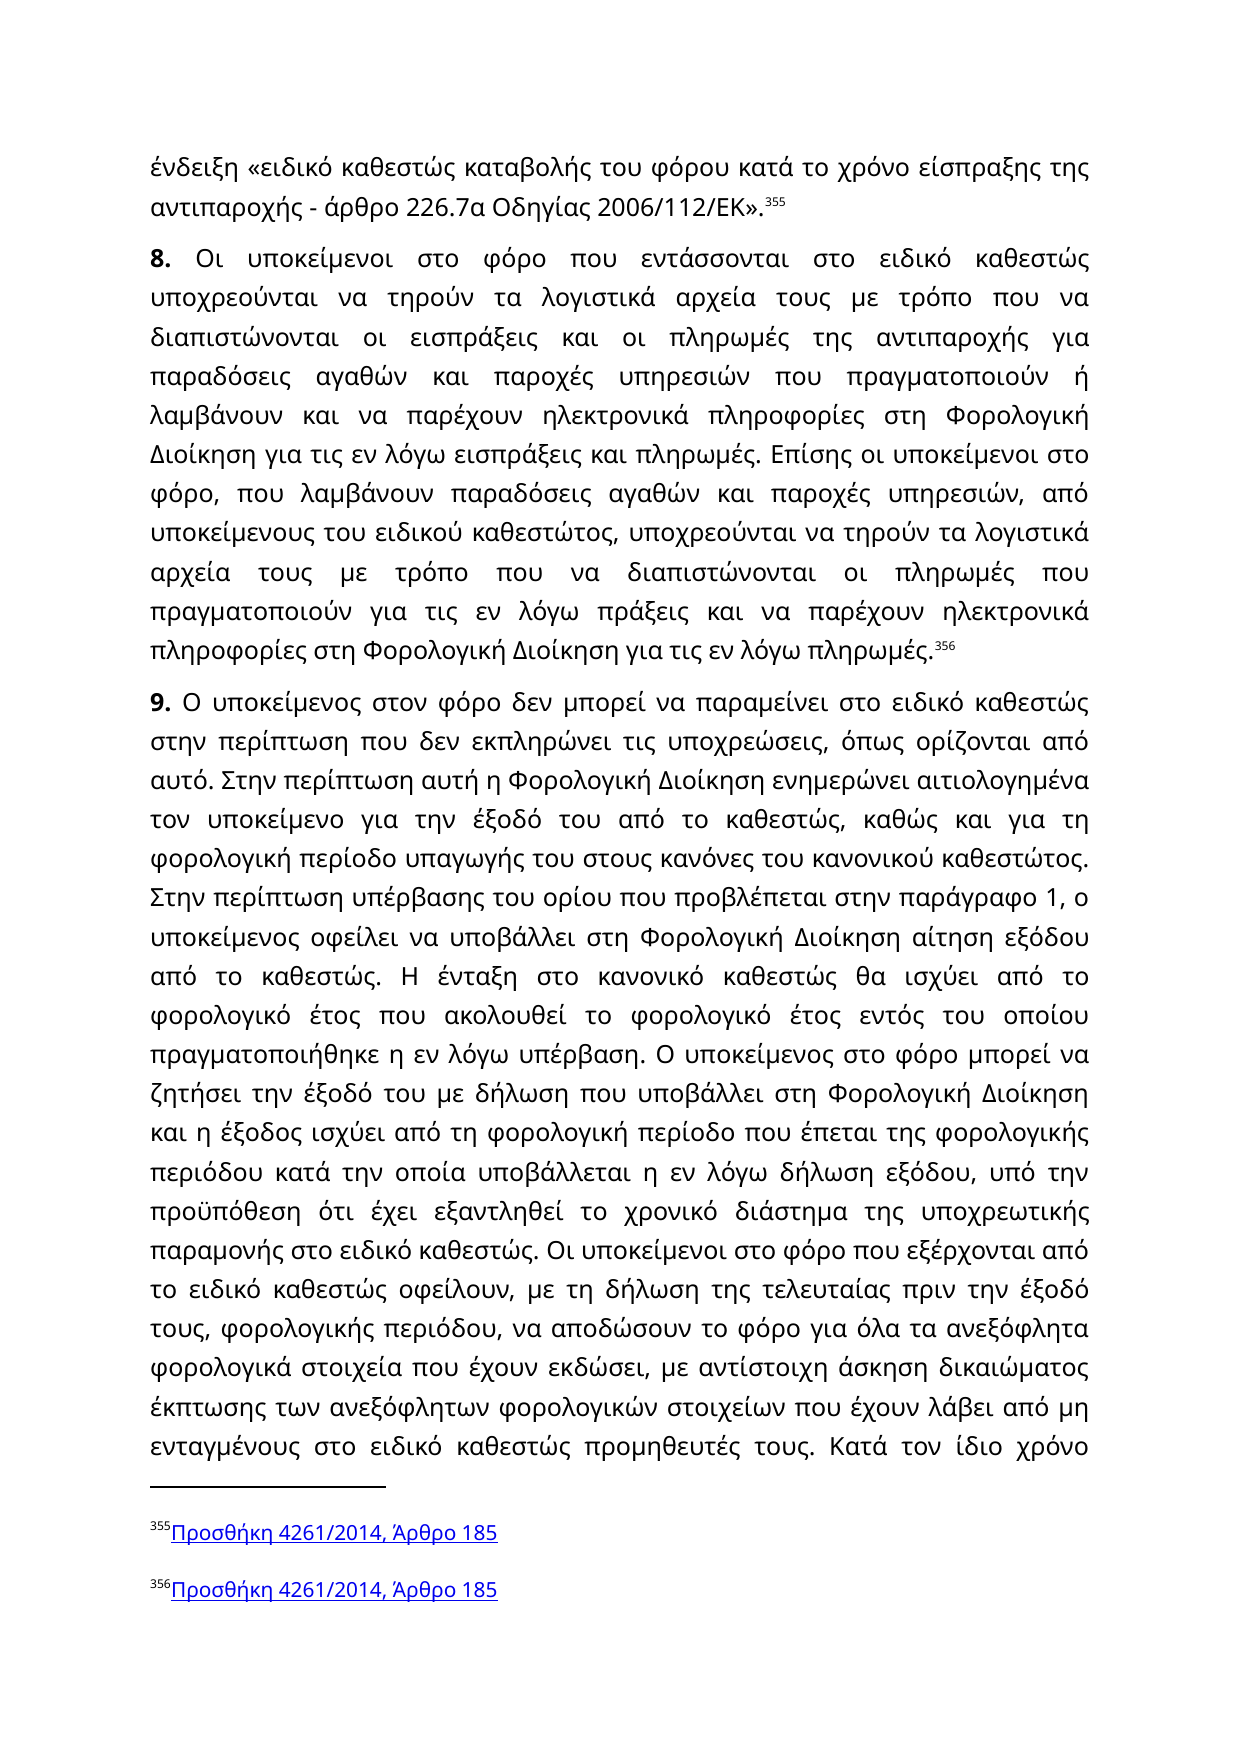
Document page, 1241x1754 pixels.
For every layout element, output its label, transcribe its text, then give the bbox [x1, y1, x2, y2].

text Προσθήκη 4261/2014, Άρθρο 185 [150, 1576, 1090, 1604]
text 9. Ο υποκείμενος στον φόρο δεν μπορεί να παραμείνει στο ειδικό καθεστώς στην περίπτωση που δεν εκπληρώνει τις υποχρεώσεις, όπως ορίζονται από αυτό. Στην περίπτωση αυτή η Φορολογική Διοίκηση ενημερώνει αιτιολογημένα τον υποκείμενο για την έξοδό του από το καθεστώς, καθώς και για τη φορολογική περίοδο υπαγωγής του στους κανόνες του κανονικού καθεστώτος. Στην περίπτωση υπέρβασης του ορίου που προβλέπεται στην παράγραφο 1, ο υποκείμενος οφείλει να υποβάλλει στη Φορολογική Διοίκηση αίτηση εξόδου από το καθεστώς. Η ένταξη στο κανονικό καθεστώς θα ισχύει από το φορολογικό έτος που ακολουθεί το φορολογικό έτος εντός του οποίου πραγματοποιήθηκε η εν λόγω υπέρβαση. Ο υποκείμενος στο φόρο μπορεί να ζητήσει την έξοδό του με δήλωση που υποβάλλει στη Φορολογική Διοίκηση και η έξοδος ισχύει από τη φορολογική περίοδο που έπεται της φορολογικής περιόδου κατά την οποία υποβάλλεται η εν λόγω δήλωση εξόδου, υπό την προϋπόθεση ότι έχει εξαντληθεί το χρονικό διάστημα της υποχρεωτικής παραμονής στο ειδικό καθεστώς. Οι υποκείμενοι στο φόρο που εξέρχονται από το ειδικό καθεστώς οφείλουν, με τη δήλωση της τελευταίας πριν την έξοδό τους, φορολογικής περιόδου, να αποδώσουν το φόρο για όλα τα ανεξόφλητα φορολογικά στοιχεία που έχουν εκδώσει, με αντίστοιχη άσκηση δικαιώματος έκπτωσης των ανεξόφλητων φορολογικών στοιχείων που έχουν λάβει από μη ενταγμένους στο ειδικό καθεστώς προμηθευτές τους. Κατά τον ίδιο χρόνο [150, 684, 1090, 1462]
text Προσθήκη 4261/2014, Άρθρο 185 [150, 1518, 1090, 1546]
text ένδειξη «ειδικό καθεστώς καταβολής του φόρου κατά το χρόνο είσπραξης της αντιπαροχής - άρθρο 226.7α Οδηγίας 2006/112/ΕΚ». [150, 150, 1090, 223]
text 8. Οι υποκείμενοι στο φόρο που εντάσσονται στο ειδικό καθεστώς υποχρεούνται να τηρούν τα λογιστικά αρχεία τους με τρόπο που να διαπιστώνονται οι εισπράξεις και οι πληρωμές της αντιπαροχής για παραδόσεις αγαθών και παροχές υπηρεσιών που πραγματοποιούν ή λαμβάνουν και να παρέχουν ηλεκτρονικά πληροφορίες στη Φορολογική Διοίκηση για τις εν λόγω εισπράξεις και πληρωμές. Επίσης οι υποκείμενοι στο φόρο, που λαμβάνουν παραδόσεις αγαθών και παροχές υπηρεσιών, από υποκείμενους του ειδικού καθεστώτος, υποχρεούνται να τηρούν τα λογιστικά αρχεία τους με τρόπο που να διαπιστώνονται οι πληρωμές που πραγματοποιούν για τις εν λόγω πράξεις και να παρέχουν ηλεκτρονικά πληροφορίες στη Φορολογική Διοίκηση για τις εν λόγω πληρωμές. [150, 241, 1090, 667]
